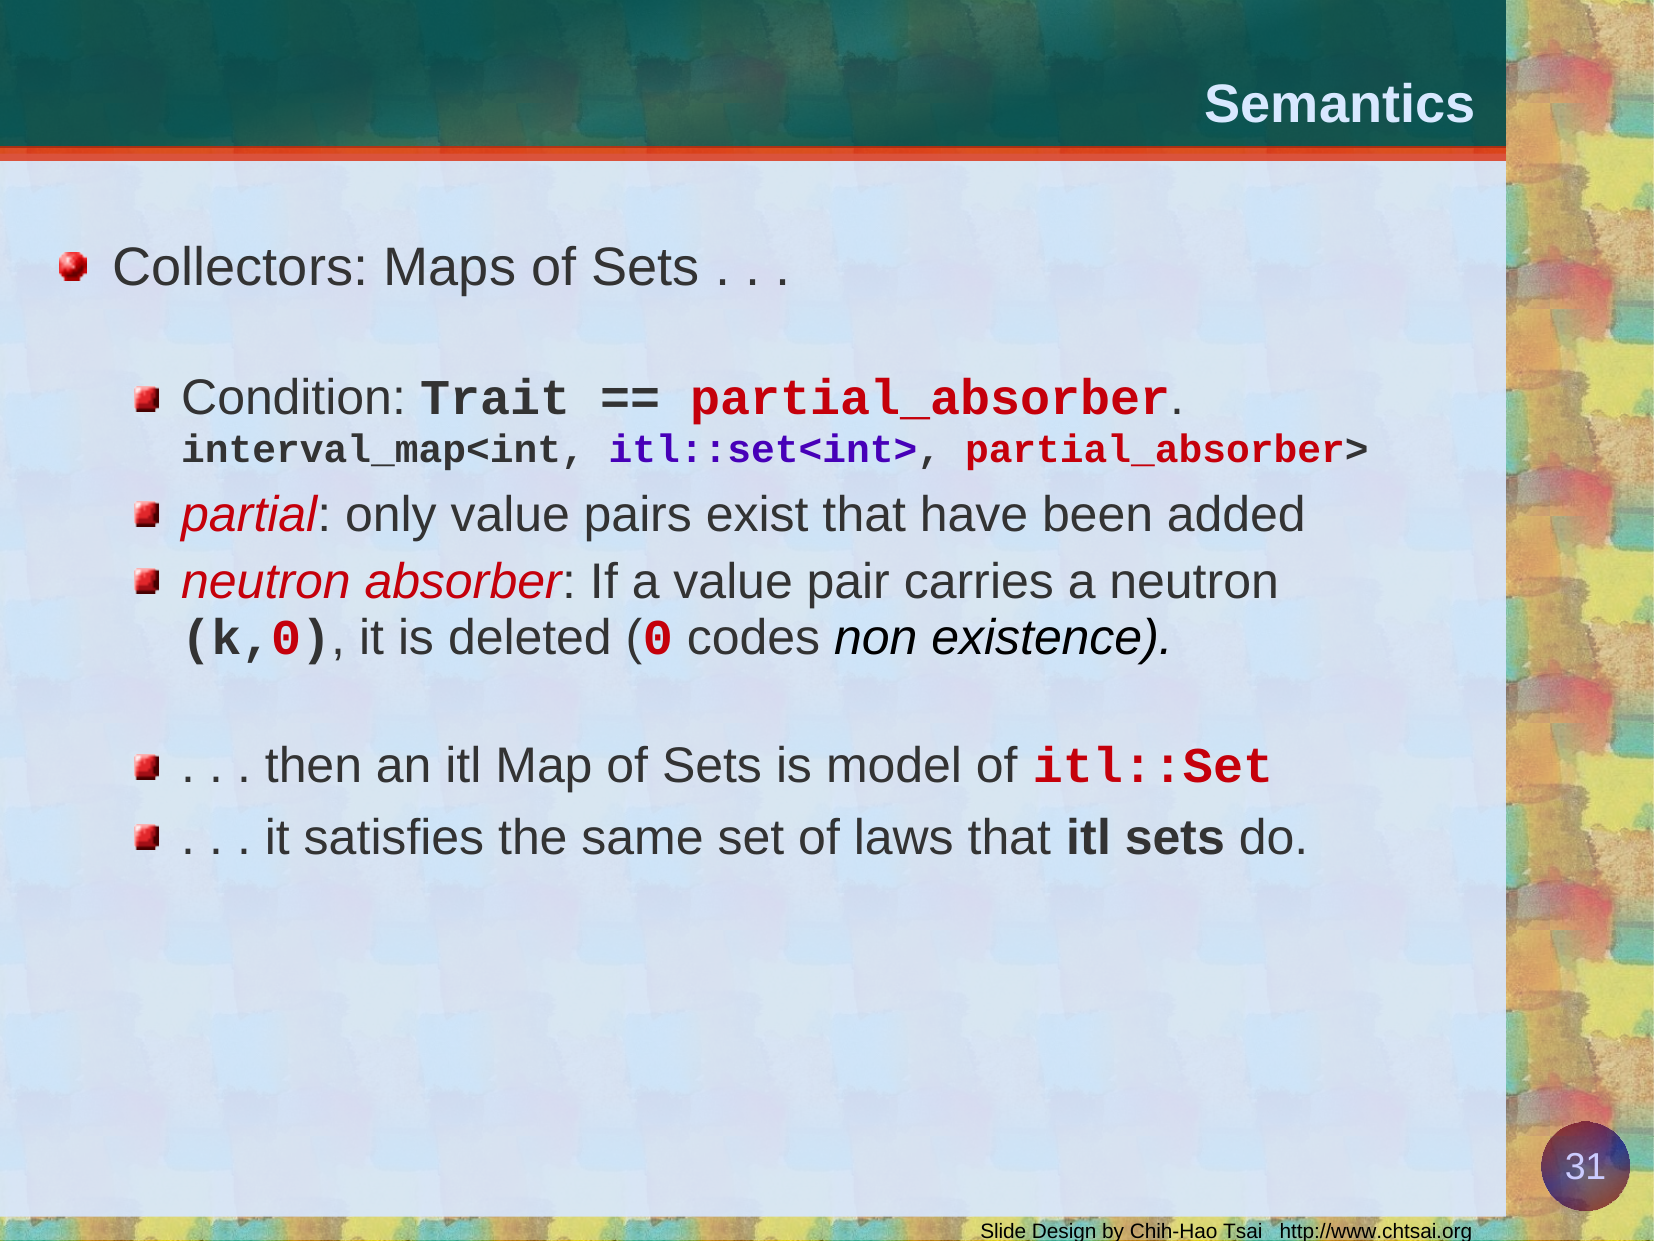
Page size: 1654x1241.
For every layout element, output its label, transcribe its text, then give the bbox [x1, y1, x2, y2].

list Collectors: Maps of Sets . . . Condition: Trait == partial_absorber. interval_map<int, itl::set<int>, partial_absorber> partial: only value pairs exist that have been added neutron absorber: If a value pair carries a neutron (k,0), it is deleted (0 codes non existence). . . . then an itl Map of Sets is model of itl::Set . . . it satisfies the same set of laws that itl sets do. [59, 236, 1418, 1182]
title Semantics [29, 59, 1477, 148]
